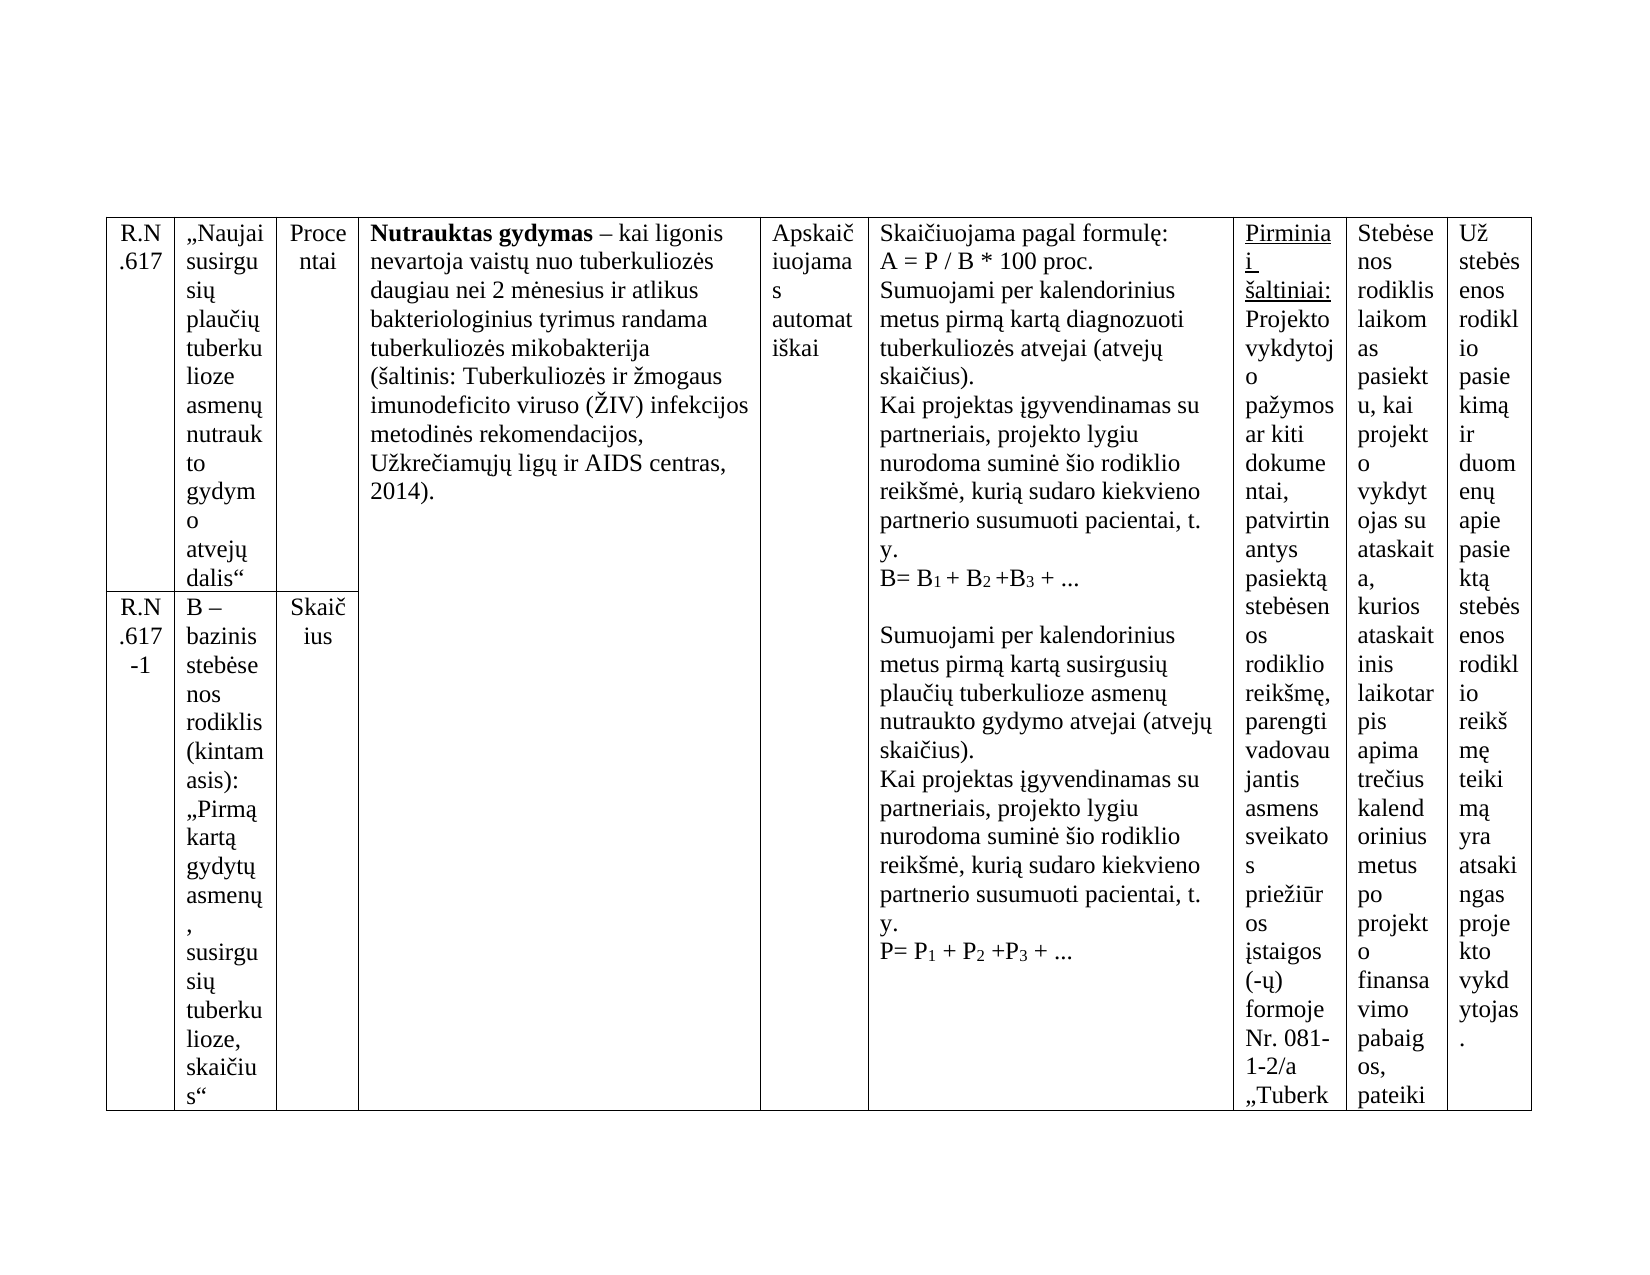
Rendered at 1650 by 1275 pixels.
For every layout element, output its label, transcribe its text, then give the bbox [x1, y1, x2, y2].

table_cell Procentai [277, 218, 358, 591]
table_cell Pirminiai šaltiniai: Projekto vykdytojo pažymos ar kiti dokumentai, patvirtinantys pasiektą stebėsenos rodiklio reikšmę, parengti vadovaujantis asmens sveikatos priežiūros įstaigos (-ų) formoje Nr. 081-1-2/a „Tuberk [1234, 218, 1346, 1110]
table_cell „Naujai susirgusių plaučių tuberkulioze asmenų nutraukto gydymo atvejų dalis“ [175, 218, 276, 591]
table_cell Skaičius [277, 592, 358, 1110]
table_cell Apskaičiuojamas automatiškai [761, 218, 868, 1110]
table_cell B – bazinis stebėsenos rodiklis (kintamasis): „Pirmą kartą gydytų asmenų, susirgusių tuberkulioze, skaičius“ [175, 592, 276, 1110]
table_cell R.N.617-1 [107, 592, 174, 1110]
table_cell Skaičiuojama pagal formulę: A = P / B * 100 proc. Sumuojami per kalendorinius metus pirmą kartą diagnozuoti tuberkuliozės atvejai (atvejų skaičius). Kai projektas įgyvendinamas su partneriais, projekto lygiu nurodoma suminė šio rodiklio reikšmė, kurią sudaro kiekvieno partnerio susumuoti pacientai, t. y. B= B1 + B2 +B3 + ... Sumuojami per kalendorinius metus pirmą kartą susirgusių plaučių tuberkulioze asmenų nutraukto gydymo atvejai (atvejų skaičius). Kai projektas įgyvendinamas su partneriais, projekto lygiu nurodoma suminė šio rodiklio reikšmė, kurią sudaro kiekvieno partnerio susumuoti pacientai, t. y. P= P1 + P2 +P3 + ... [869, 218, 1233, 1110]
table_cell Stebėsenos rodiklis laikomas pasiektu, kai projekto vykdytojas su ataskaita, kurios ataskaitinis laikotarpis apima trečius kalendorinius metus po projekto finansavimo pabaigos, pateiki [1347, 218, 1447, 1110]
table_cell Nutrauktas gydymas – kai ligonis nevartoja vaistų nuo tuberkuliozės daugiau nei 2 mėnesius ir atlikus bakteriologinius tyrimus randama tuberkuliozės mikobakterija (šaltinis: Tuberkuliozės ir žmogaus imunodeficito viruso (ŽIV) infekcijos metodinės rekomendacijos, Užkrečiamųjų ligų ir AIDS centras, 2014). [359, 218, 760, 1110]
table_cell Už stebėsenos rodiklio pasiekimą ir duomenų apie pasiektą stebėsenos rodiklio reikšmę teikimą yra atsakingas projekto vykdytojas. [1448, 218, 1531, 1110]
table_cell R.N.617 [107, 218, 174, 591]
